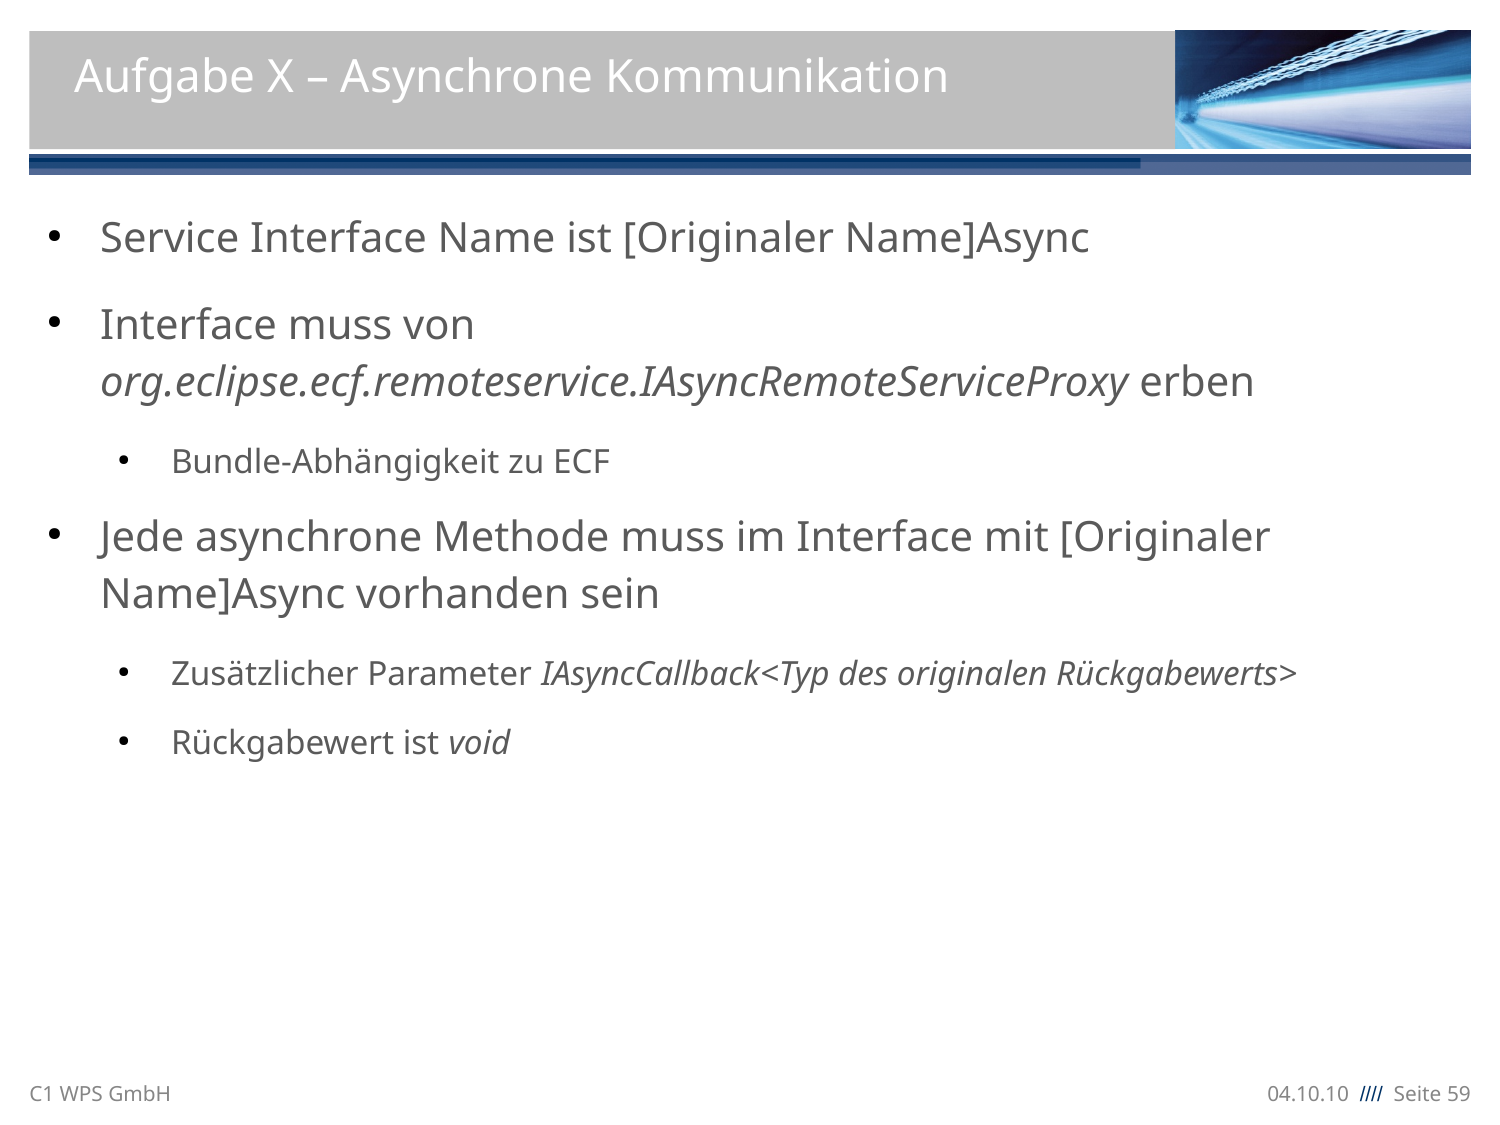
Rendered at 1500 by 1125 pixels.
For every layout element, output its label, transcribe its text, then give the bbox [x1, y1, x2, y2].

title Aufgabe X – Asynchrone Kommunikation [29, 31, 1176, 150]
picture [1175, 30, 1471, 149]
list Service Interface Name ist [Originaler Name]Async Interface muss von org.eclipse.ecf.remoteservice.IAsyncRemoteServiceProxy erben Bundle-Abhängigkeit zu ECF Jede asynchrone Methode muss im Interface mit [Originaler Name]Async vorhanden sein Zusätzlicher Parameter IAsyncCallback<Typ des originalen Rückgabewerts> Rückgabewert ist void [29, 208, 1471, 1059]
picture [29, 154, 1471, 175]
